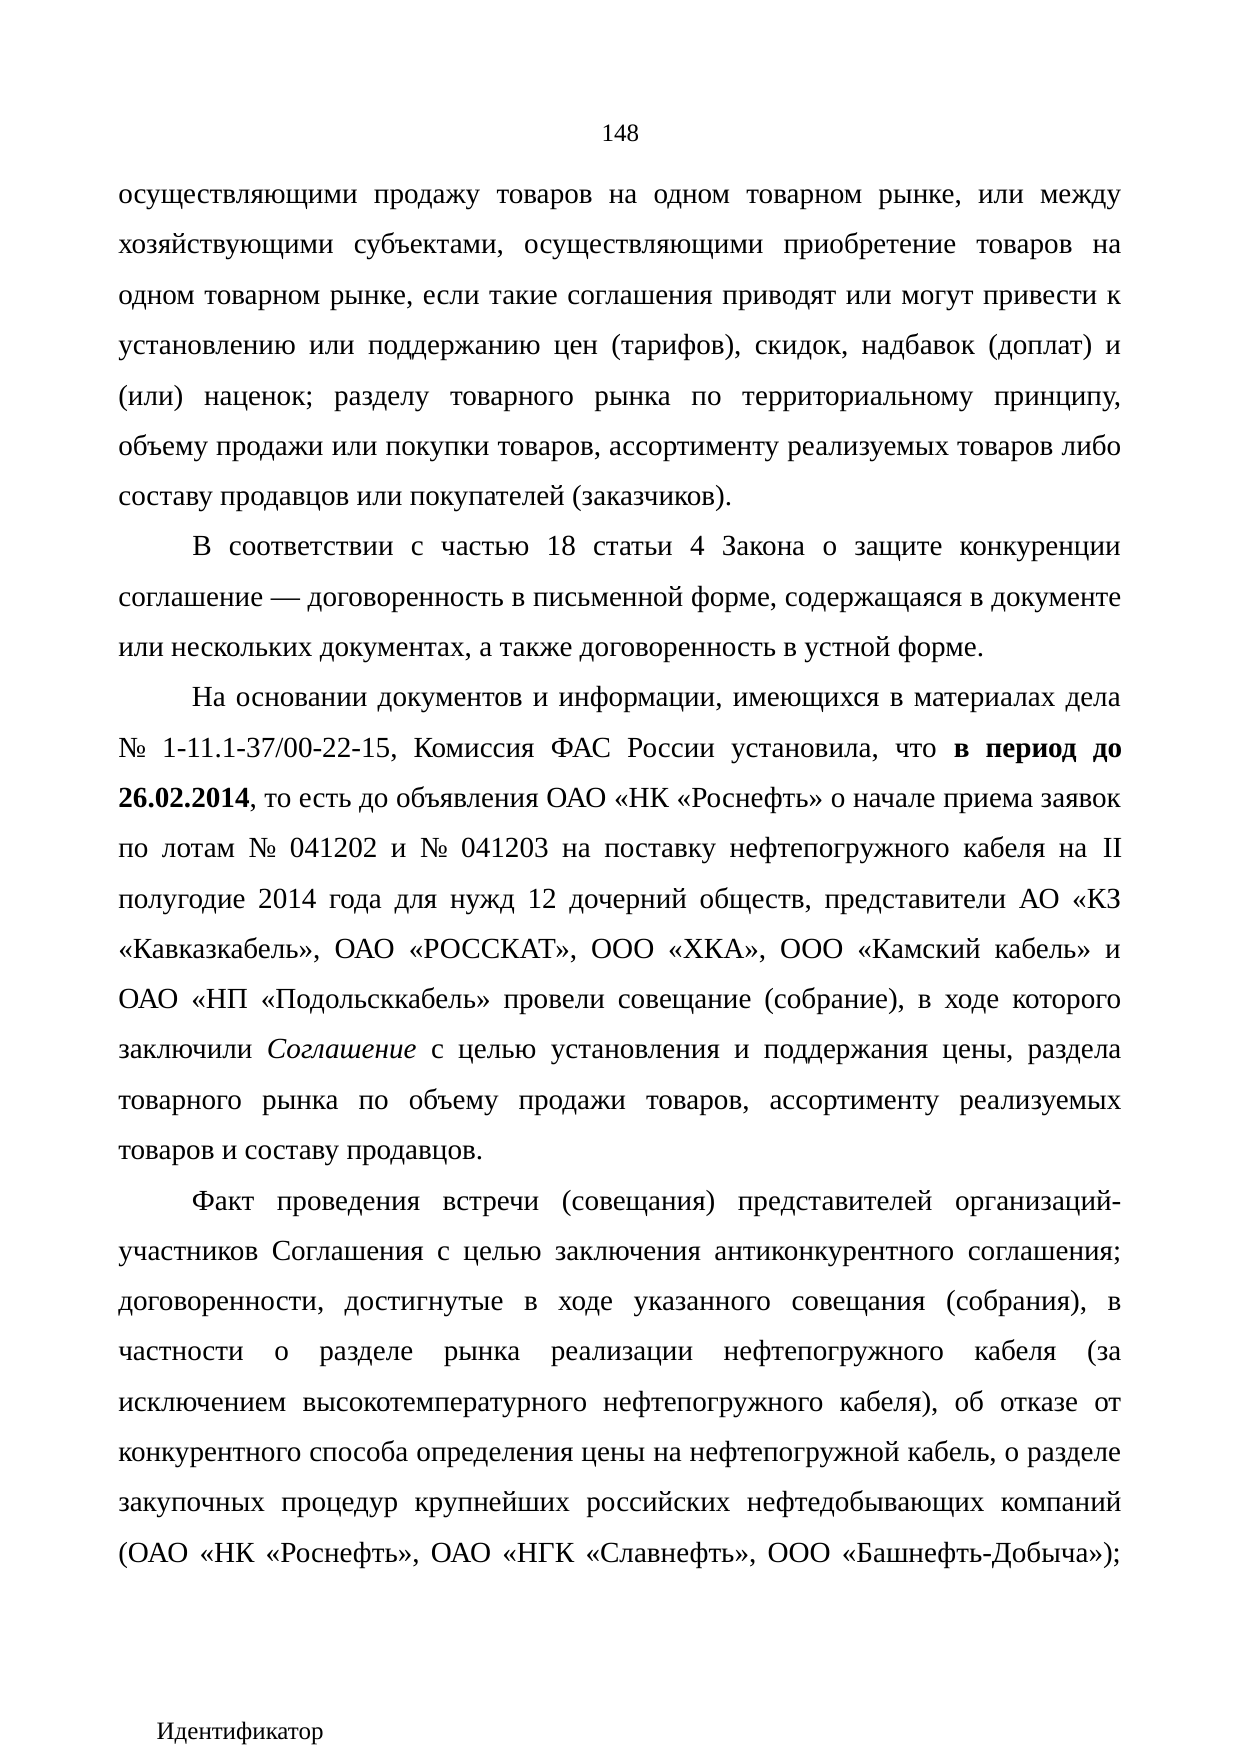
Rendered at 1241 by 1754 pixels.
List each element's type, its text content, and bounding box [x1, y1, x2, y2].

text осуществляющими продажу товаров на одном товарном рынке, или между хозяйствующими субъектами, осуществляющими приобретение товаров на одном товарном рынке, если такие соглашения приводят или могут привести к установлению или поддержанию цен (тарифов), скидок, надбавок (доплат) и (или) наценок; разделу товарного рынка по территориальному принципу, объему продажи или покупки товаров, ассортименту реализуемых товаров либо составу продавцов или покупателей (заказчиков). [118, 176, 1122, 512]
text В соответствии с частью 18 статьи 4 Закона о защите конкуренции соглашение — договоренность в письменной форме, содержащаяся в документе или нескольких документах, а также договоренность в устной форме. [118, 528, 1122, 663]
text На основании документов и информации, имеющихся в материалах дела № 1-11.1-37/00-22-15, Комиссия ФАС России установила, что в период до 26.02.2014, то есть до объявления ОАО «НК «Роснефть» о начале приема заявок по лотам № 041202 и № 041203 на поставку нефтепогружного кабеля на II полугодие 2014 года для нужд 12 дочерний обществ, представители АО «КЗ «Кавказкабель», ОАО «РОССКАТ», ООО «ХКА», ООО «Камский кабель» и ОАО «НП «Подольсккабель» провели совещание (собрание), в ходе которого заключили Соглашение с целью установления и поддержания цены, раздела товарного рынка по объему продажи товаров, ассортименту реализуемых товаров и составу продавцов. [118, 679, 1122, 1166]
text Факт проведения встречи (совещания) представителей организаций-участников Соглашения с целью заключения антиконкурентного соглашения; договоренности, достигнутые в ходе указанного совещания (собрания), в частности о разделе рынка реализации нефтепогружного кабеля (за исключением высокотемпературного нефтепогружного кабеля), об отказе от конкурентного способа определения цены на нефтепогружной кабель, о разделе закупочных процедур крупнейших российских нефтедобывающих компаний (ОАО «НК «Роснефть», ОАО «НГК «Славнефть», ООО «Башнефть-Добыча»); [118, 1183, 1122, 1568]
